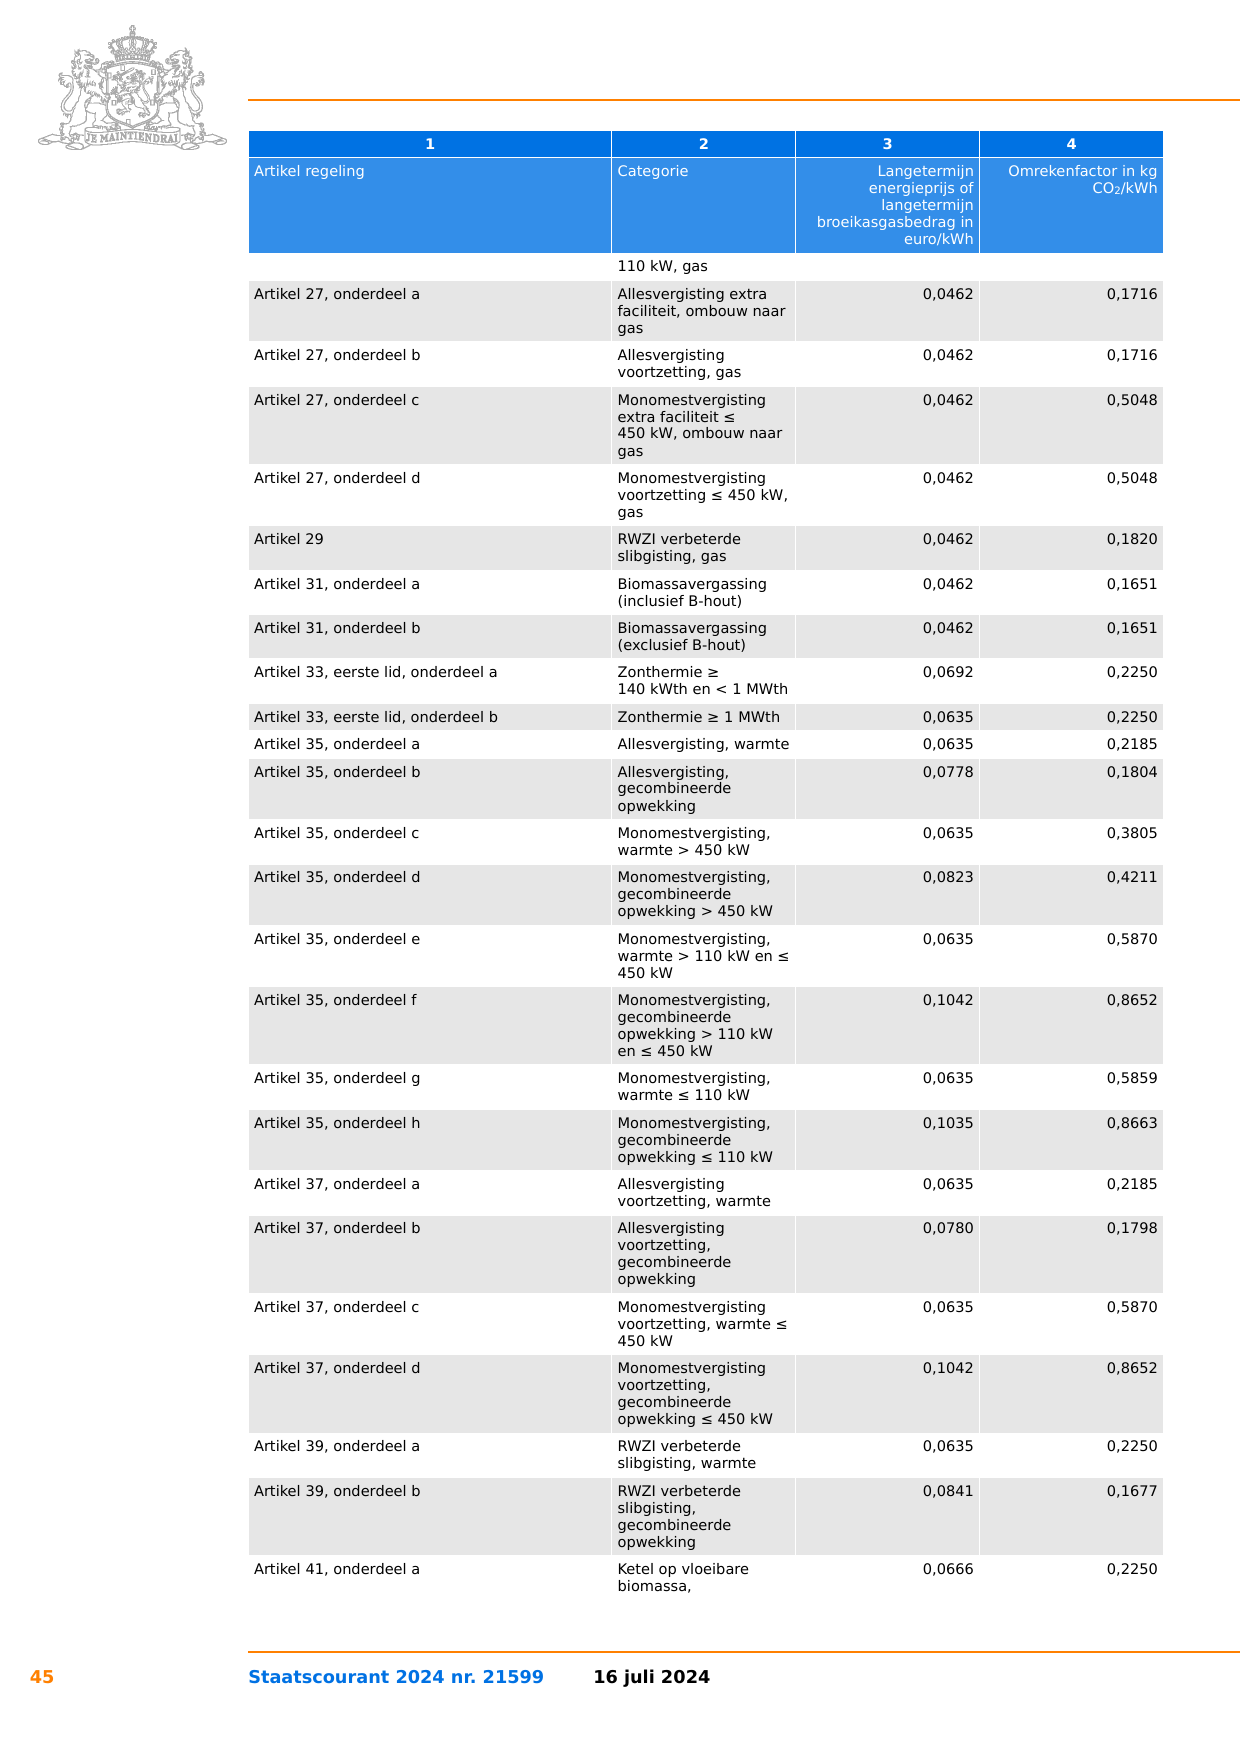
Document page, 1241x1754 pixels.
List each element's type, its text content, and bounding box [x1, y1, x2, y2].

table_cell Artikel 27, onderdeel c [249, 387, 611, 464]
table_cell 0,0841 [796, 1478, 979, 1555]
table_cell Monomestvergisting, warmte > 450 kW [612, 820, 795, 863]
table_cell 0,0692 [796, 660, 979, 703]
table_cell Artikel 35, onderdeel e [249, 926, 611, 986]
table_cell Artikel 35, onderdeel a [249, 731, 611, 758]
table_cell Artikel 39, onderdeel a [249, 1434, 611, 1477]
table_cell 110 kW, gas [612, 254, 795, 280]
table_cell Biomassavergassing (exclusief B-hout) [612, 615, 795, 658]
table_cell 0,1651 [980, 571, 1163, 614]
table_cell 0,0462 [796, 615, 979, 658]
table_cell Categorie [612, 158, 795, 253]
table_cell Monomestvergisting voortzetting, gecombineerde opwekking ≤ 450 kW [612, 1355, 795, 1433]
table_cell Artikel 35, onderdeel f [249, 987, 611, 1064]
table_cell Monomestvergisting, gecombineerde opwekking > 110 kW en ≤ 450 kW [612, 987, 795, 1064]
table_cell 0,0462 [796, 281, 979, 341]
table_cell Allesvergisting voortzetting, warmte [612, 1171, 795, 1214]
table_cell 0,0635 [796, 1066, 979, 1109]
table_cell 0,3805 [980, 820, 1163, 863]
table_cell 0,0462 [796, 571, 979, 614]
table_cell Monomestvergisting extra faciliteit ≤ 450 kW, ombouw naar gas [612, 387, 795, 464]
table_cell 0,0635 [796, 1434, 979, 1477]
table_cell 0,8652 [980, 987, 1163, 1064]
table_cell Artikel 37, onderdeel a [249, 1171, 611, 1214]
table_cell Artikel 27, onderdeel b [249, 343, 611, 386]
table_cell 0,4211 [980, 865, 1163, 925]
table_cell Artikel 27, onderdeel a [249, 281, 611, 341]
table_cell 0,5870 [980, 926, 1163, 986]
table_cell 0,0462 [796, 465, 979, 525]
table_cell 0,0635 [796, 704, 979, 730]
table_cell Biomassavergassing (inclusief B-hout) [612, 571, 795, 614]
table_cell 0,0635 [796, 1294, 979, 1354]
table_cell 0,0635 [796, 731, 979, 758]
table_cell Allesvergisting, gecombineerde opwekking [612, 759, 795, 819]
table_cell Monomestvergisting voortzetting, warmte ≤ 450 kW [612, 1294, 795, 1354]
table_cell 0,0462 [796, 343, 979, 386]
table_cell 0,1804 [980, 759, 1163, 819]
table_cell Artikel 41, onderdeel a [249, 1556, 611, 1600]
table_cell Omrekenfactor in kg CO2/kWh [980, 158, 1163, 253]
table_cell 0,1716 [980, 343, 1163, 386]
table_header 3 [796, 131, 979, 157]
table_cell 0,5859 [980, 1066, 1163, 1109]
table_cell 0,0462 [796, 526, 979, 570]
table_cell Allesvergisting voortzetting, gecombineerde opwekking [612, 1216, 795, 1293]
table_cell Artikel 35, onderdeel d [249, 865, 611, 925]
table_cell 0,0780 [796, 1216, 979, 1293]
table_cell Artikel 31, onderdeel b [249, 615, 611, 658]
picture [38, 25, 227, 150]
table_header 1 [249, 131, 611, 157]
table_cell 0,8663 [980, 1110, 1163, 1170]
table_cell Artikel 35, onderdeel g [249, 1066, 611, 1109]
table_cell Monomestvergisting, warmte ≤ 110 kW [612, 1066, 795, 1109]
table_cell Artikel 35, onderdeel h [249, 1110, 611, 1170]
table_cell 0,1651 [980, 615, 1163, 658]
table_cell Allesvergisting voortzetting, gas [612, 343, 795, 386]
table_cell 0,2250 [980, 1434, 1163, 1477]
table_cell Artikel 33, eerste lid, onderdeel a [249, 660, 611, 703]
table_cell Monomestvergisting, warmte > 110 kW en ≤ 450 kW [612, 926, 795, 986]
table_cell 0,5870 [980, 1294, 1163, 1354]
table_cell [249, 254, 611, 280]
table_cell Artikel 37, onderdeel b [249, 1216, 611, 1293]
table_cell Zonthermie ≥ 140 kWth en < 1 MWth [612, 660, 795, 703]
table_cell Artikel 39, onderdeel b [249, 1478, 611, 1555]
table_cell Allesvergisting extra faciliteit, ombouw naar gas [612, 281, 795, 341]
table_cell 0,5048 [980, 387, 1163, 464]
table_cell 0,0635 [796, 926, 979, 986]
table_cell RWZI verbeterde slibgisting, warmte [612, 1434, 795, 1477]
table_cell 0,1035 [796, 1110, 979, 1170]
table_cell 0,5048 [980, 465, 1163, 525]
table_cell Monomestvergisting, gecombineerde opwekking ≤ 110 kW [612, 1110, 795, 1170]
table_cell Artikel 31, onderdeel a [249, 571, 611, 614]
table_cell [980, 254, 1163, 280]
table_cell RWZI verbeterde slibgisting, gecombineerde opwekking [612, 1478, 795, 1555]
table_cell 0,0823 [796, 865, 979, 925]
table_cell 0,2250 [980, 704, 1163, 730]
table_cell Artikel 37, onderdeel d [249, 1355, 611, 1433]
table_cell 0,0778 [796, 759, 979, 819]
table_cell Ketel op vloeibare biomassa, [612, 1556, 795, 1600]
table_cell [796, 254, 979, 280]
table_cell Allesvergisting, warmte [612, 731, 795, 758]
table_cell 0,1716 [980, 281, 1163, 341]
table_cell Zonthermie ≥ 1 MWth [612, 704, 795, 730]
table_header 2 [612, 131, 795, 157]
table_cell 0,2185 [980, 731, 1163, 758]
table_cell Artikel 35, onderdeel c [249, 820, 611, 863]
table_cell Artikel regeling [249, 158, 611, 253]
table_cell 0,1677 [980, 1478, 1163, 1555]
table_cell 0,0666 [796, 1556, 979, 1600]
table_cell Monomestvergisting voortzetting ≤ 450 kW, gas [612, 465, 795, 525]
table_cell Artikel 29 [249, 526, 611, 570]
table_cell 0,8652 [980, 1355, 1163, 1433]
table_header 4 [980, 131, 1163, 157]
table_cell Artikel 37, onderdeel c [249, 1294, 611, 1354]
table_cell RWZI verbeterde slibgisting, gas [612, 526, 795, 570]
table_cell 0,2185 [980, 1171, 1163, 1214]
table_cell Artikel 27, onderdeel d [249, 465, 611, 525]
table_cell 0,2250 [980, 1556, 1163, 1600]
table_cell Artikel 35, onderdeel b [249, 759, 611, 819]
table_cell Langetermijn energieprijs of langetermijn broeikasgasbedrag in euro/kWh [796, 158, 979, 253]
table_cell Artikel 33, eerste lid, onderdeel b [249, 704, 611, 730]
table_cell 0,1798 [980, 1216, 1163, 1293]
table_cell 0,1042 [796, 1355, 979, 1433]
table_cell Monomestvergisting, gecombineerde opwekking > 450 kW [612, 865, 795, 925]
table_cell 0,0635 [796, 820, 979, 863]
table_cell 0,1042 [796, 987, 979, 1064]
table_cell 0,1820 [980, 526, 1163, 570]
table_cell 0,0462 [796, 387, 979, 464]
table_cell 0,0635 [796, 1171, 979, 1214]
table_cell 0,2250 [980, 660, 1163, 703]
